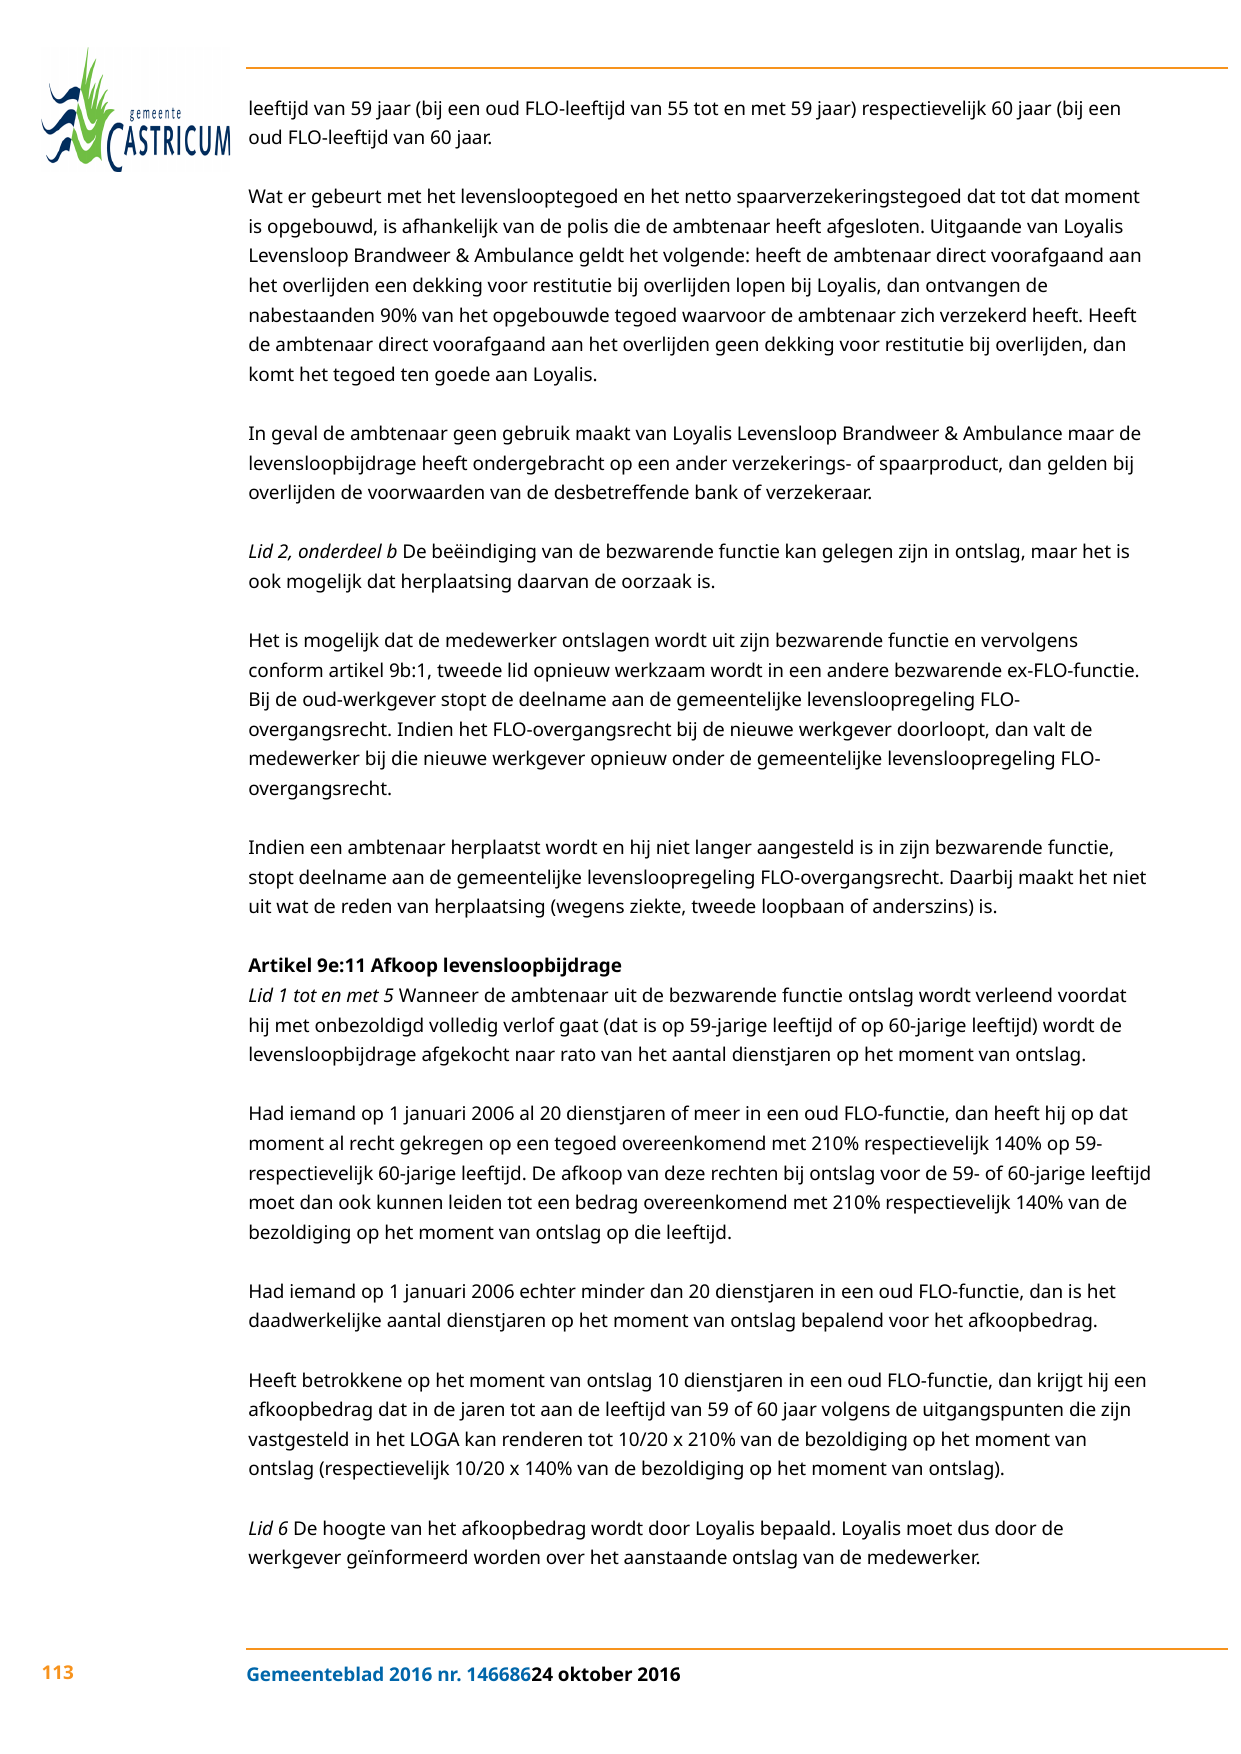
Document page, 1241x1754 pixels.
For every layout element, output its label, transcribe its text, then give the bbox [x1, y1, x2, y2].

text leeftijd van 59 jaar (bij een oud FLO-leeftijd van 55 tot en met 59 jaar) respectievelijk 60 jaar (bij een oud FLO-leeftijd van 60 jaar. [248, 95, 1152, 150]
text Had iemand op 1 januari 2006 al 20 dienstjaren of meer in een oud FLO-functie, dan heeft hij op dat moment al recht gekregen op een tegoed overeenkomend met 210% respectievelijk 140% op 59- respectievelijk 60-jarige leeftijd. De afkoop van deze rechten bij ontslag voor de 59- of 60-jarige leeftijd moet dan ook kunnen leiden tot een bedrag overeenkomend met 210% respectievelijk 140% van de bezoldiging op het moment van ontslag op die leeftijd. [248, 1101, 1152, 1245]
text Indien een ambtenaar herplaatst wordt en hij niet langer aangesteld is in zijn bezwarende functie, stopt deelname aan de gemeentelijke levensloopregeling FLO-overgangsrecht. Daarbij maakt het niet uit wat de reden van herplaatsing (wegens ziekte, tweede loopbaan of anderszins) is. [248, 834, 1152, 919]
text Lid 6 De hoogte van het afkoopbedrag wordt door Loyalis bepaald. Loyalis moet dus door de werkgever geïnformeerd worden over het aanstaande ontslag van de medewerker. [248, 1515, 1152, 1570]
text Het is mogelijk dat de medewerker ontslagen wordt uit zijn bezwarende functie en vervolgens conform artikel 9b:1, tweede lid opnieuw werkzaam wordt in een andere bezwarende ex-FLO-functie. Bij de oud-werkgever stopt de deelname aan de gemeentelijke levensloopregeling FLO-overgangsrecht. Indien het FLO-overgangsrecht bij de nieuwe werkgever doorloopt, dan valt de medewerker bij die nieuwe werkgever opnieuw onder de gemeentelijke levensloopregeling FLO-overgangsrecht. [248, 627, 1152, 801]
text Artikel 9e:11 Afkoop levensloopbijdrage [248, 953, 1152, 978]
text Heeft betrokkene op het moment van ontslag 10 dienstjaren in een oud FLO-functie, dan krijgt hij een afkoopbedrag dat in de jaren tot aan de leeftijd van 59 of 60 jaar volgens de uitgangspunten die zijn vastgesteld in het LOGA kan renderen tot 10/20 x 210% van de bezoldiging op het moment van ontslag (respectievelijk 10/20 x 140% van de bezoldiging op het moment van ontslag). [248, 1367, 1152, 1481]
text Lid 2, onderdeel b De beëindiging van de bezwarende functie kan gelegen zijn in ontslag, maar het is ook mogelijk dat herplaatsing daarvan de oorzaak is. [248, 538, 1152, 594]
text Wat er gebeurt met het levenslooptegoed en het netto spaarverzekeringstegoed dat tot dat moment is opgebouwd, is afhankelijk van de polis die de ambtenaar heeft afgesloten. Uitgaande van Loyalis Levensloop Brandweer & Ambulance geldt het volgende: heeft de ambtenaar direct voorafgaand aan het overlijden een dekking voor restitutie bij overlijden lopen bij Loyalis, dan ontvangen de nabestaanden 90% van het opgebouwde tegoed waarvoor de ambtenaar zich verzekerd heeft. Heeft de ambtenaar direct voorafgaand aan het overlijden geen dekking voor restitutie bij overlijden, dan komt het tegoed ten goede aan Loyalis. [248, 183, 1152, 387]
text In geval de ambtenaar geen gebruik maakt van Loyalis Levensloop Brandweer & Ambulance maar de levensloopbijdrage heeft ondergebracht op een ander verzekerings- of spaarproduct, dan gelden bij overlijden de voorwaarden van de desbetreffende bank of verzekeraar. [248, 420, 1152, 505]
picture [41, 47, 231, 172]
text Had iemand op 1 januari 2006 echter minder dan 20 dienstjaren in een oud FLO-functie, dan is het daadwerkelijke aantal dienstjaren op het moment van ontslag bepalend voor het afkoopbedrag. [248, 1278, 1152, 1333]
text Lid 1 tot en met 5 Wanneer de ambtenaar uit de bezwarende functie ontslag wordt verleend voordat hij met onbezoldigd volledig verlof gaat (dat is op 59-jarige leeftijd of op 60-jarige leeftijd) wordt de levensloopbijdrage afgekocht naar rato van het aantal dienstjaren op het moment van ontslag. [248, 982, 1152, 1067]
